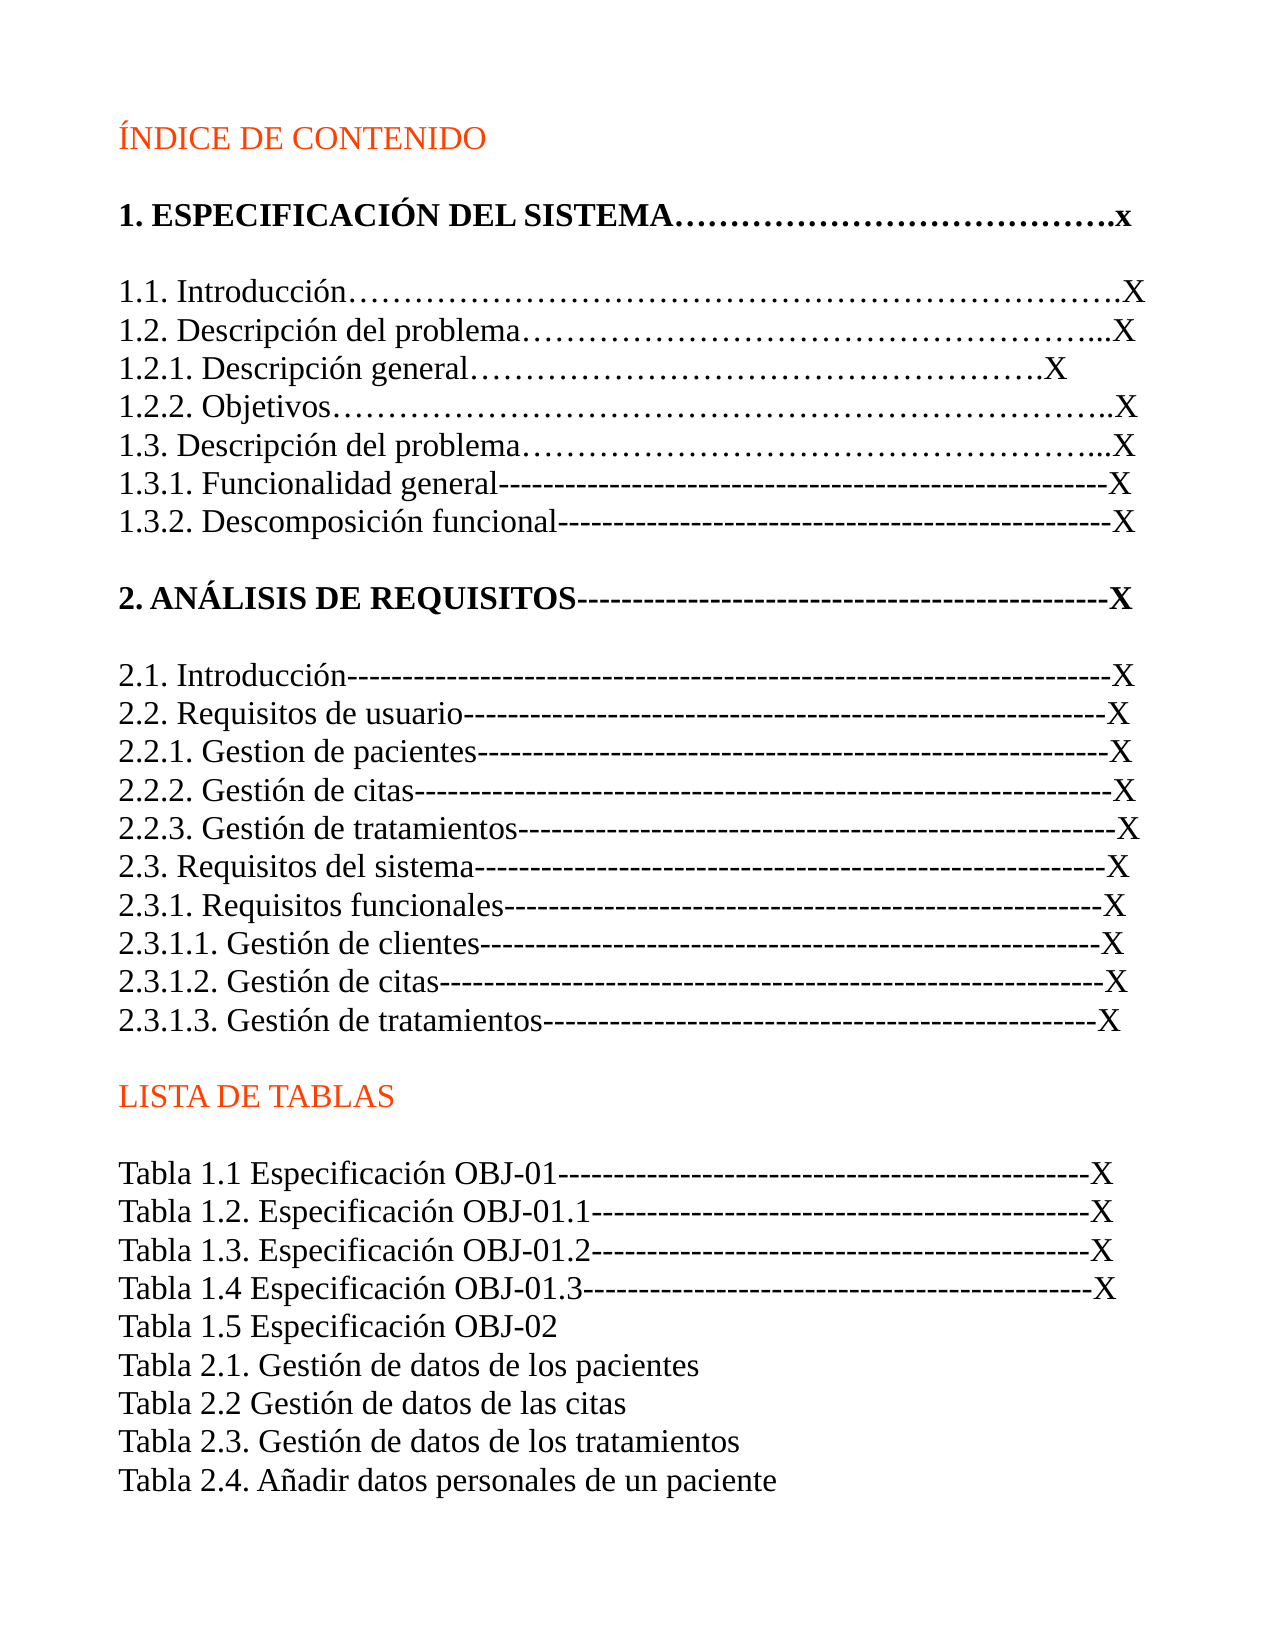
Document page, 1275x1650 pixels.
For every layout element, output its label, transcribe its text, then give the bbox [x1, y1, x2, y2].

text LISTA DE TABLAS [118, 1076, 1157, 1115]
text Tabla 1.5 Especificación OBJ-02 [118, 1306, 1157, 1345]
text 1.2.2. Objetivos……………………………………………………………..X [118, 386, 1157, 425]
text 1.3. Descripción del problema……………………………………………...X [118, 425, 1157, 463]
text 2.2.2. Gestión de citas---------------------------------------------------------------X [118, 770, 1157, 808]
text 2.2. Requisitos de usuario----------------------------------------------------------X [118, 693, 1157, 731]
text 2.3.1. Requisitos funcionales------------------------------------------------------X [118, 885, 1157, 923]
text 1. ESPECIFICACIÓN DEL SISTEMA………………………………….x [118, 195, 1157, 233]
text Tabla 1.2. Especificación OBJ-01.1---------------------------------------------X [118, 1191, 1157, 1230]
text 2.3.1.2. Gestión de citas------------------------------------------------------------X [118, 961, 1157, 1000]
text Tabla 2.1. Gestión de datos de los pacientes [118, 1345, 1157, 1383]
text 1.2.1. Descripción general…………………………………………….X [118, 348, 1157, 386]
text 2.3.1.1. Gestión de clientes--------------------------------------------------------X [118, 923, 1157, 961]
text 2.2.3. Gestión de tratamientos------------------------------------------------------X [118, 808, 1157, 846]
text 2.2.1. Gestion de pacientes---------------------------------------------------------X [118, 731, 1157, 770]
text 2. ANÁLISIS DE REQUISITOS------------------------------------------------X [118, 578, 1157, 616]
text 1.1. Introducción…………………………………………………………….X [118, 271, 1157, 310]
text Tabla 2.2 Gestión de datos de las citas [118, 1383, 1157, 1421]
text 2.3.1.3. Gestión de tratamientos--------------------------------------------------X [118, 1000, 1157, 1038]
text 2.3. Requisitos del sistema---------------------------------------------------------X [118, 846, 1157, 885]
text Tabla 1.1 Especificación OBJ-01------------------------------------------------X [118, 1153, 1157, 1191]
text Tabla 1.4 Especificación OBJ-01.3----------------------------------------------X [118, 1268, 1157, 1306]
text 1.3.1. Funcionalidad general-------------------------------------------------------X [118, 463, 1157, 501]
text 2.1. Introducción---------------------------------------------------------------------X [118, 655, 1157, 693]
text Tabla 2.3. Gestión de datos de los tratamientos [118, 1421, 1157, 1460]
text Tabla 1.3. Especificación OBJ-01.2---------------------------------------------X [118, 1230, 1157, 1268]
text Tabla 2.4. Añadir datos personales de un paciente [118, 1460, 1157, 1498]
text 1.2. Descripción del problema……………………………………………...X [118, 310, 1157, 348]
text 1.3.2. Descomposición funcional--------------------------------------------------X [118, 501, 1157, 540]
text ÍNDICE DE CONTENIDO [118, 118, 1157, 156]
